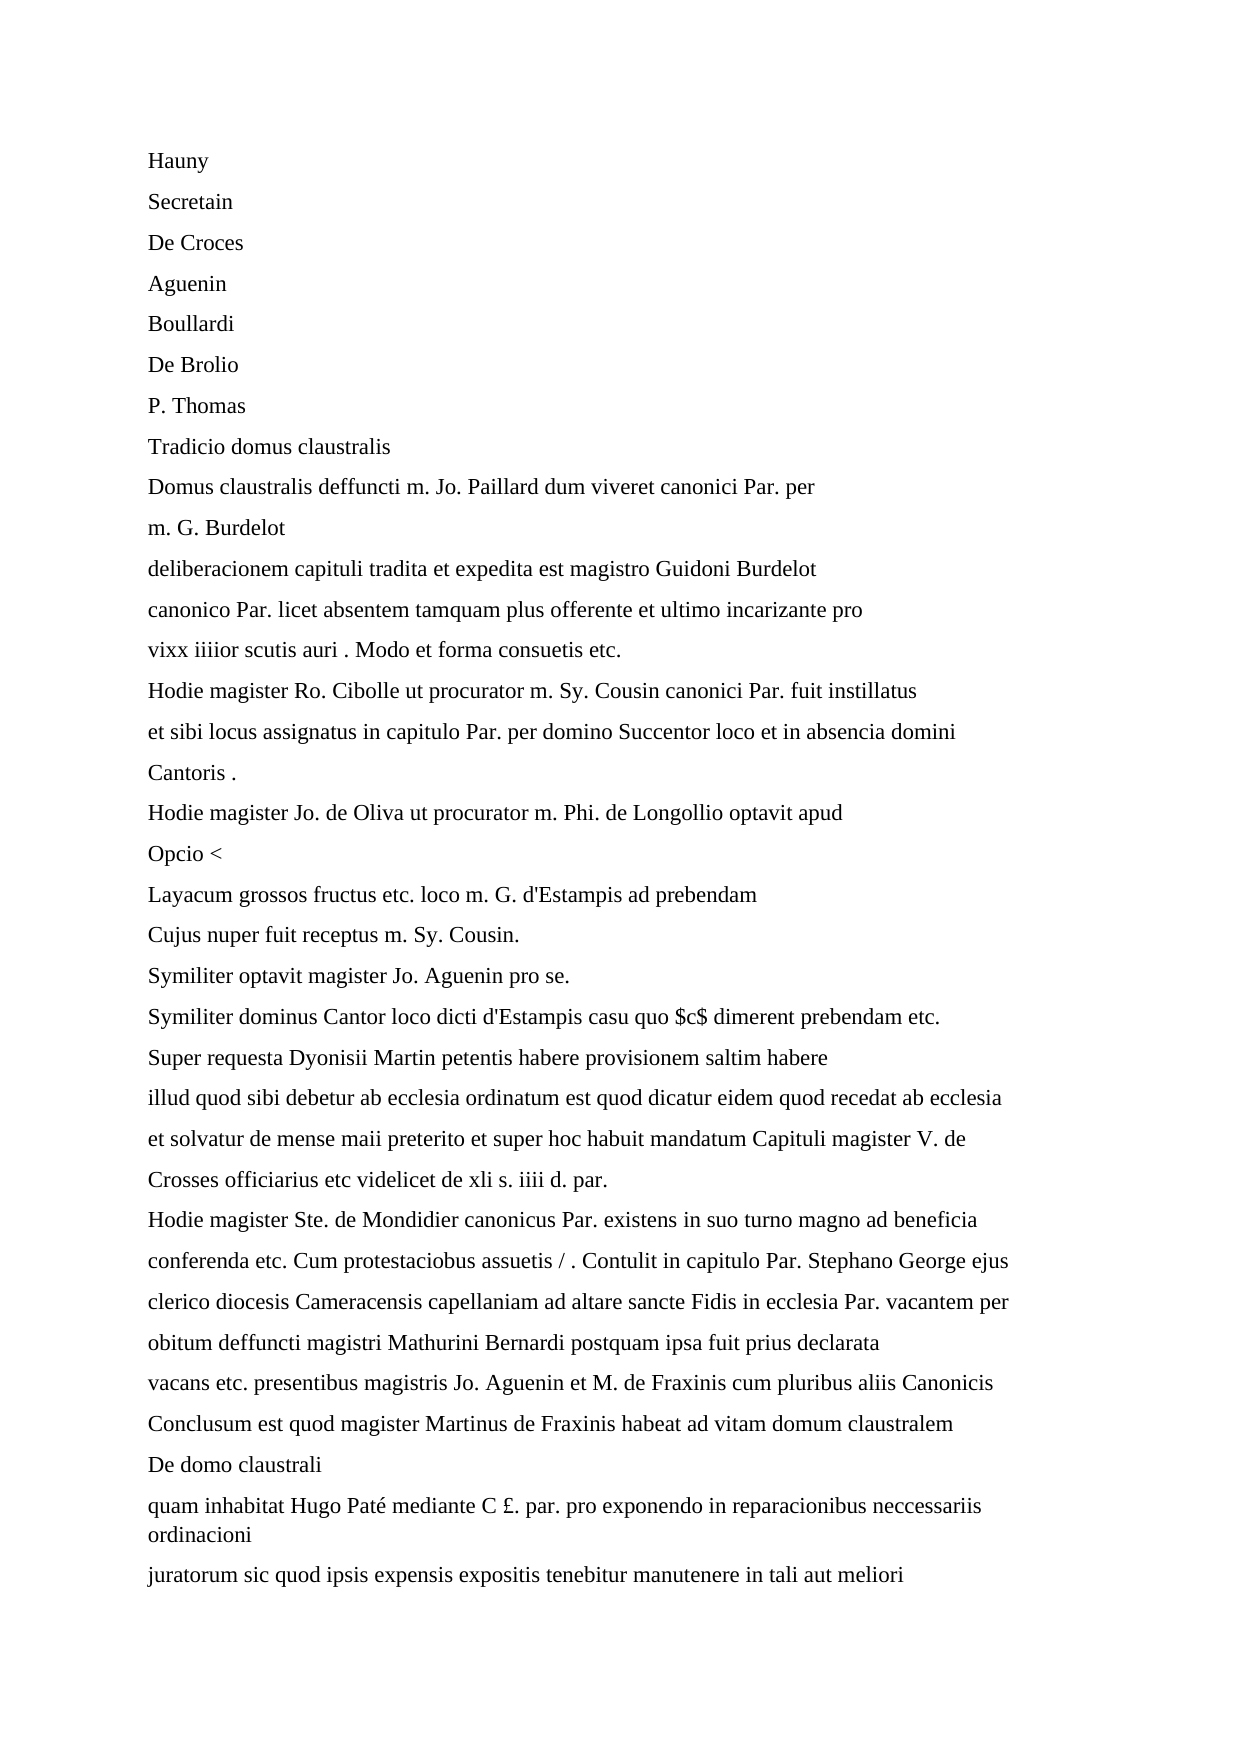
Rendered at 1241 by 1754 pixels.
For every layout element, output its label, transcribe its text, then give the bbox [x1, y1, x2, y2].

text Crosses officiarius etc videlicet de xli s. iiii d. par. [148, 1166, 1093, 1192]
text vacans etc. presentibus magistris Jo. Aguenin et M. de Fraxinis cum pluribus aliis Canonicis [148, 1369, 1093, 1396]
text illud quod sibi debetur ab ecclesia ordinatum est quod dicatur eidem quod recedat ab ecclesia [148, 1084, 1093, 1111]
text canonico Par. licet absentem tamquam plus offerente et ultimo incarizante pro [148, 596, 1093, 622]
text et solvatur de mense maii preterito et super hoc habuit mandatum Capituli magister V. de [148, 1125, 1093, 1151]
text obitum deffuncti magistri Mathurini Bernardi postquam ipsa fuit prius declarata [148, 1329, 1093, 1355]
text conferenda etc. Cum protestaciobus assuetis / . Contulit in capitulo Par. Stephano George ejus [148, 1247, 1093, 1274]
text Cantoris . [148, 758, 1093, 785]
text Hodie magister Ste. de Mondidier canonicus Par. existens in suo turno magno ad beneficia [148, 1207, 1093, 1233]
text De Croces [148, 229, 1093, 255]
text Aguenin [148, 270, 1093, 296]
text quam inhabitat Hugo Paté mediante C £. par. pro exponendo in reparacionibus neccessariis ordinacioni [148, 1492, 1093, 1547]
text Opcio < [148, 840, 1093, 866]
text Layacum grossos fructus etc. loco m. G. d'Estampis ad prebendam [148, 881, 1093, 907]
text deliberacionem capituli tradita et expedita est magistro Guidoni Burdelot [148, 555, 1093, 581]
text Hodie magister Ro. Cibolle ut procurator m. Sy. Cousin canonici Par. fuit instillatus [148, 677, 1093, 703]
text Secretain [148, 188, 1093, 215]
text Symiliter dominus Cantor loco dicti d'Estampis casu quo $c$ dimerent prebendam etc. [148, 1003, 1093, 1029]
text Hauny [148, 148, 1093, 174]
text De Brolio [148, 351, 1093, 378]
text Boullardi [148, 311, 1093, 337]
text vixx iiiior scutis auri . Modo et forma consuetis etc. [148, 636, 1093, 663]
text Hodie magister Jo. de Oliva ut procurator m. Phi. de Longollio optavit apud [148, 799, 1093, 826]
text Symiliter optavit magister Jo. Aguenin pro se. [148, 962, 1093, 988]
text Super requesta Dyonisii Martin petentis habere provisionem saltim habere [148, 1044, 1093, 1070]
text Cujus nuper fuit receptus m. Sy. Cousin. [148, 921, 1093, 948]
text Conclusum est quod magister Martinus de Fraxinis habeat ad vitam domum claustralem [148, 1410, 1093, 1437]
text Domus claustralis deffuncti m. Jo. Paillard dum viveret canonici Par. per [148, 473, 1093, 500]
text clerico diocesis Cameracensis capellaniam ad altare sancte Fidis in ecclesia Par. vacantem per [148, 1288, 1093, 1314]
text Tradicio domus claustralis [148, 433, 1093, 459]
text m. G. Burdelot [148, 514, 1093, 541]
text De domo claustrali [148, 1451, 1093, 1477]
text P. Thomas [148, 392, 1093, 418]
text et sibi locus assignatus in capitulo Par. per domino Succentor loco et in absencia domini [148, 718, 1093, 744]
text juratorum sic quod ipsis expensis expositis tenebitur manutenere in tali aut meliori [148, 1561, 1093, 1588]
